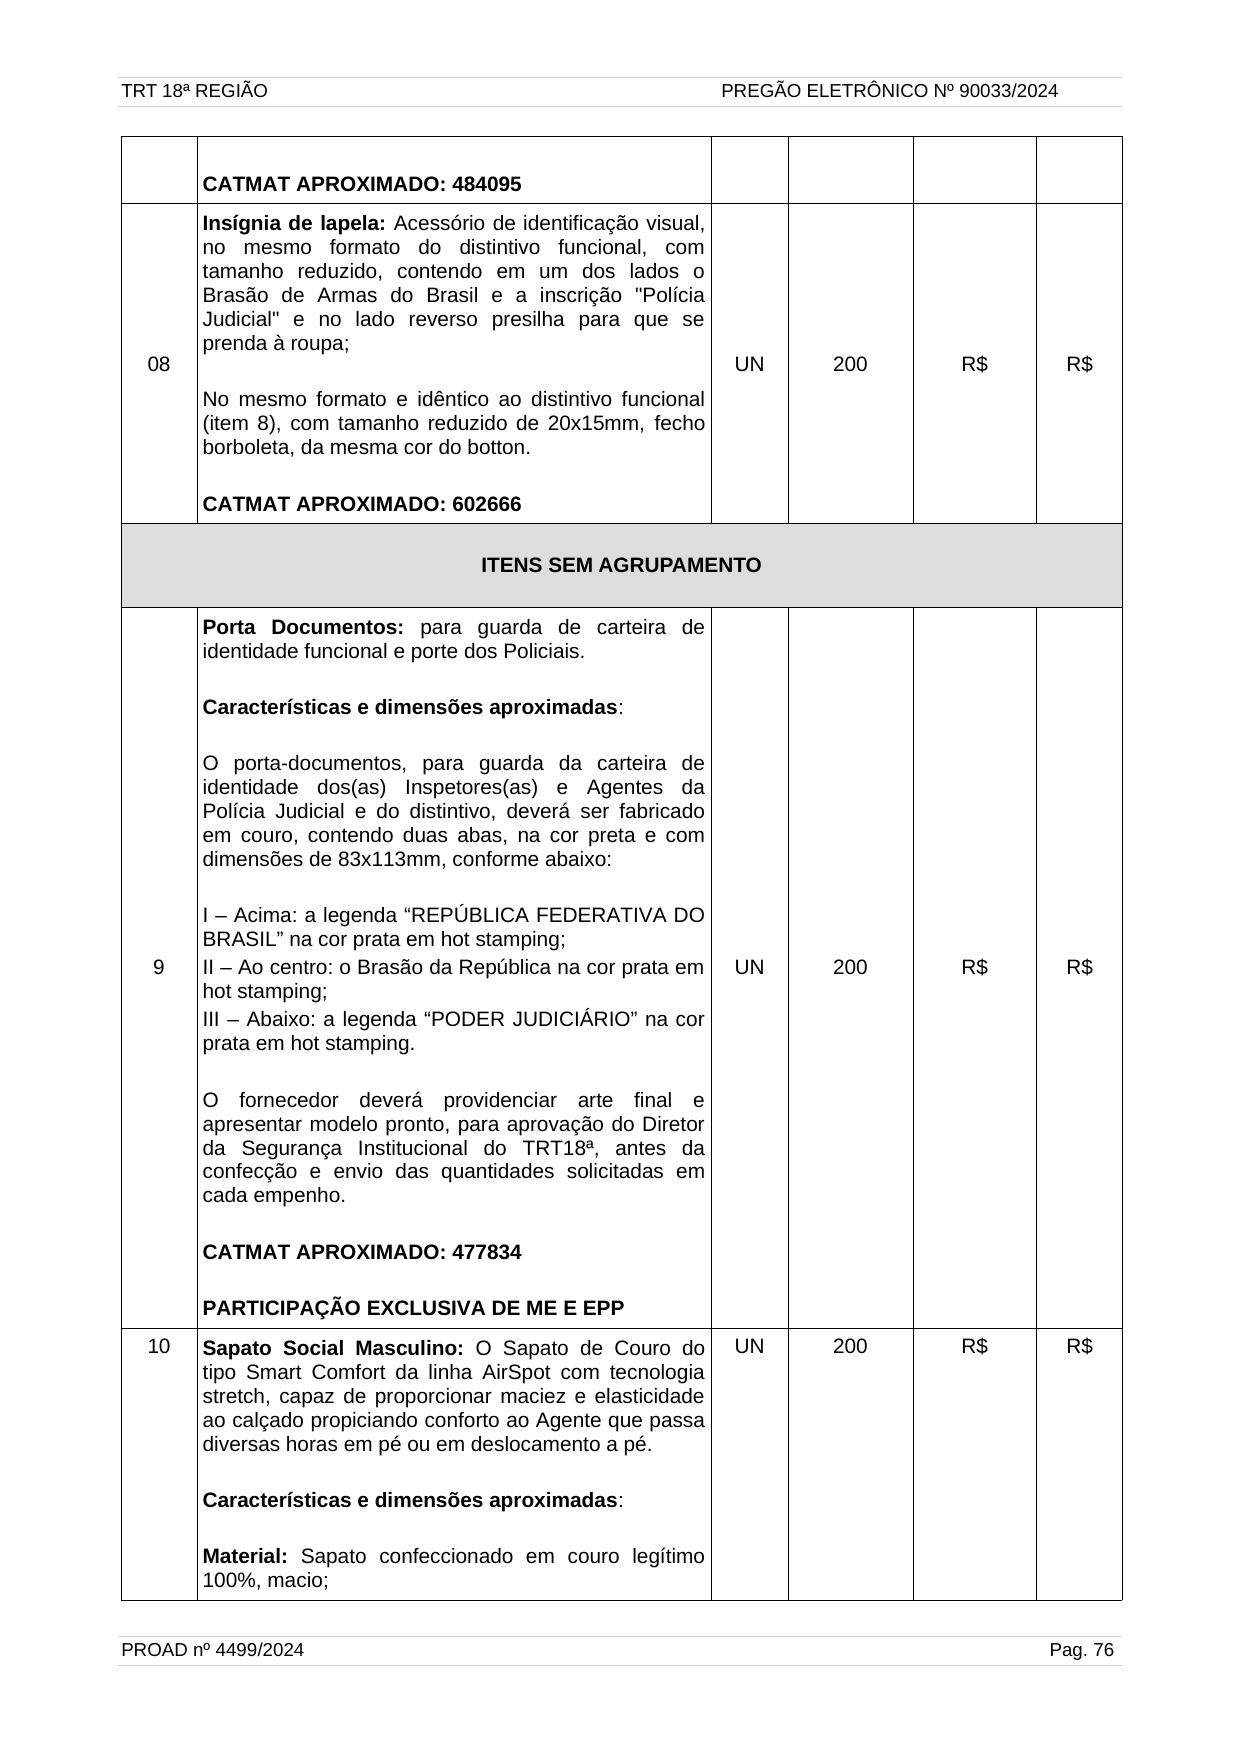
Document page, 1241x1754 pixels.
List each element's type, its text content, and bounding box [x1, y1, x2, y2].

table_cell [712, 137, 788, 203]
table_cell R$ [914, 204, 1036, 523]
table_cell 10 [122, 1329, 197, 1599]
table_cell 200 [789, 1329, 913, 1599]
table_cell R$ [1037, 1329, 1122, 1599]
table_cell R$ [1037, 608, 1122, 1328]
table_cell ‍08 [122, 204, 197, 523]
table_cell [122, 137, 197, 203]
table_cell R$ [914, 608, 1036, 1328]
table_cell 200 [789, 204, 913, 523]
table_cell R$ [914, 1329, 1036, 1599]
table_cell 200 [789, 608, 913, 1328]
table_cell Porta Documentos: para guarda de carteira de identidade funcional e porte dos Policiais. Características e dimensões aproximadas: O porta-documentos, para guarda da carteira de identidade dos(as) Inspetores(as) e Agentes da Polícia Judicial e do distintivo, deverá ser fabricado em couro, contendo duas abas, na cor preta e com dimensões de 83x113mm, conforme abaixo: I – Acima: a legenda “REPÚBLICA FEDERATIVA DO BRASIL” na cor prata em hot stamping; II – Ao centro: o Brasão da República na cor prata em hot stamping; III – Abaixo: a legenda “PODER JUDICIÁRIO” na cor prata em hot stamping. O fornecedor deverá providenciar arte final e apresentar modelo pronto, para aprovação do Diretor da Segurança Institucional do TRT18ª, antes da confecção e envio das quantidades solicitadas em cada empenho. CATMAT APROXIMADO: 477834 PARTICIPAÇÃO EXCLUSIVA DE ME E EPP [198, 608, 711, 1328]
table_cell CATMAT APROXIMADO: 484095 [198, 137, 711, 203]
table_cell Sapato Social Masculino: O Sapato de Couro do tipo Smart Comfort da linha AirSpot com tecnologia stretch, capaz de proporcionar maciez e elasticidade ao calçado propiciando conforto ao Agente que passa diversas horas em pé ou em deslocamento a pé. Características e dimensões aproximadas: Material: Sapato confeccionado em couro legítimo 100%, macio; [198, 1329, 711, 1599]
table_cell Insígnia de lapela: Acessório de identificação visual, no mesmo formato do distintivo funcional, com tamanho reduzido, contendo em um dos lados o Brasão de Armas do Brasil e a inscrição "Polícia Judicial" e no lado reverso presilha para que se prenda à roupa; No mesmo formato e idêntico ao distintivo funcional (item 8), com tamanho reduzido de 20x15mm, fecho borboleta, da mesma cor do botton. CATMAT APROXIMADO: 602666 [198, 204, 711, 523]
table_cell UN [712, 608, 788, 1328]
table_cell [789, 137, 913, 203]
table_cell 9 [122, 608, 197, 1328]
table_cell UN [712, 204, 788, 523]
table_cell R$ [1037, 204, 1122, 523]
table_cell UN [712, 1329, 788, 1599]
table_cell [1037, 137, 1122, 203]
table_cell [914, 137, 1036, 203]
table_cell ITENS SEM AGRUPAMENTO [122, 524, 1122, 607]
